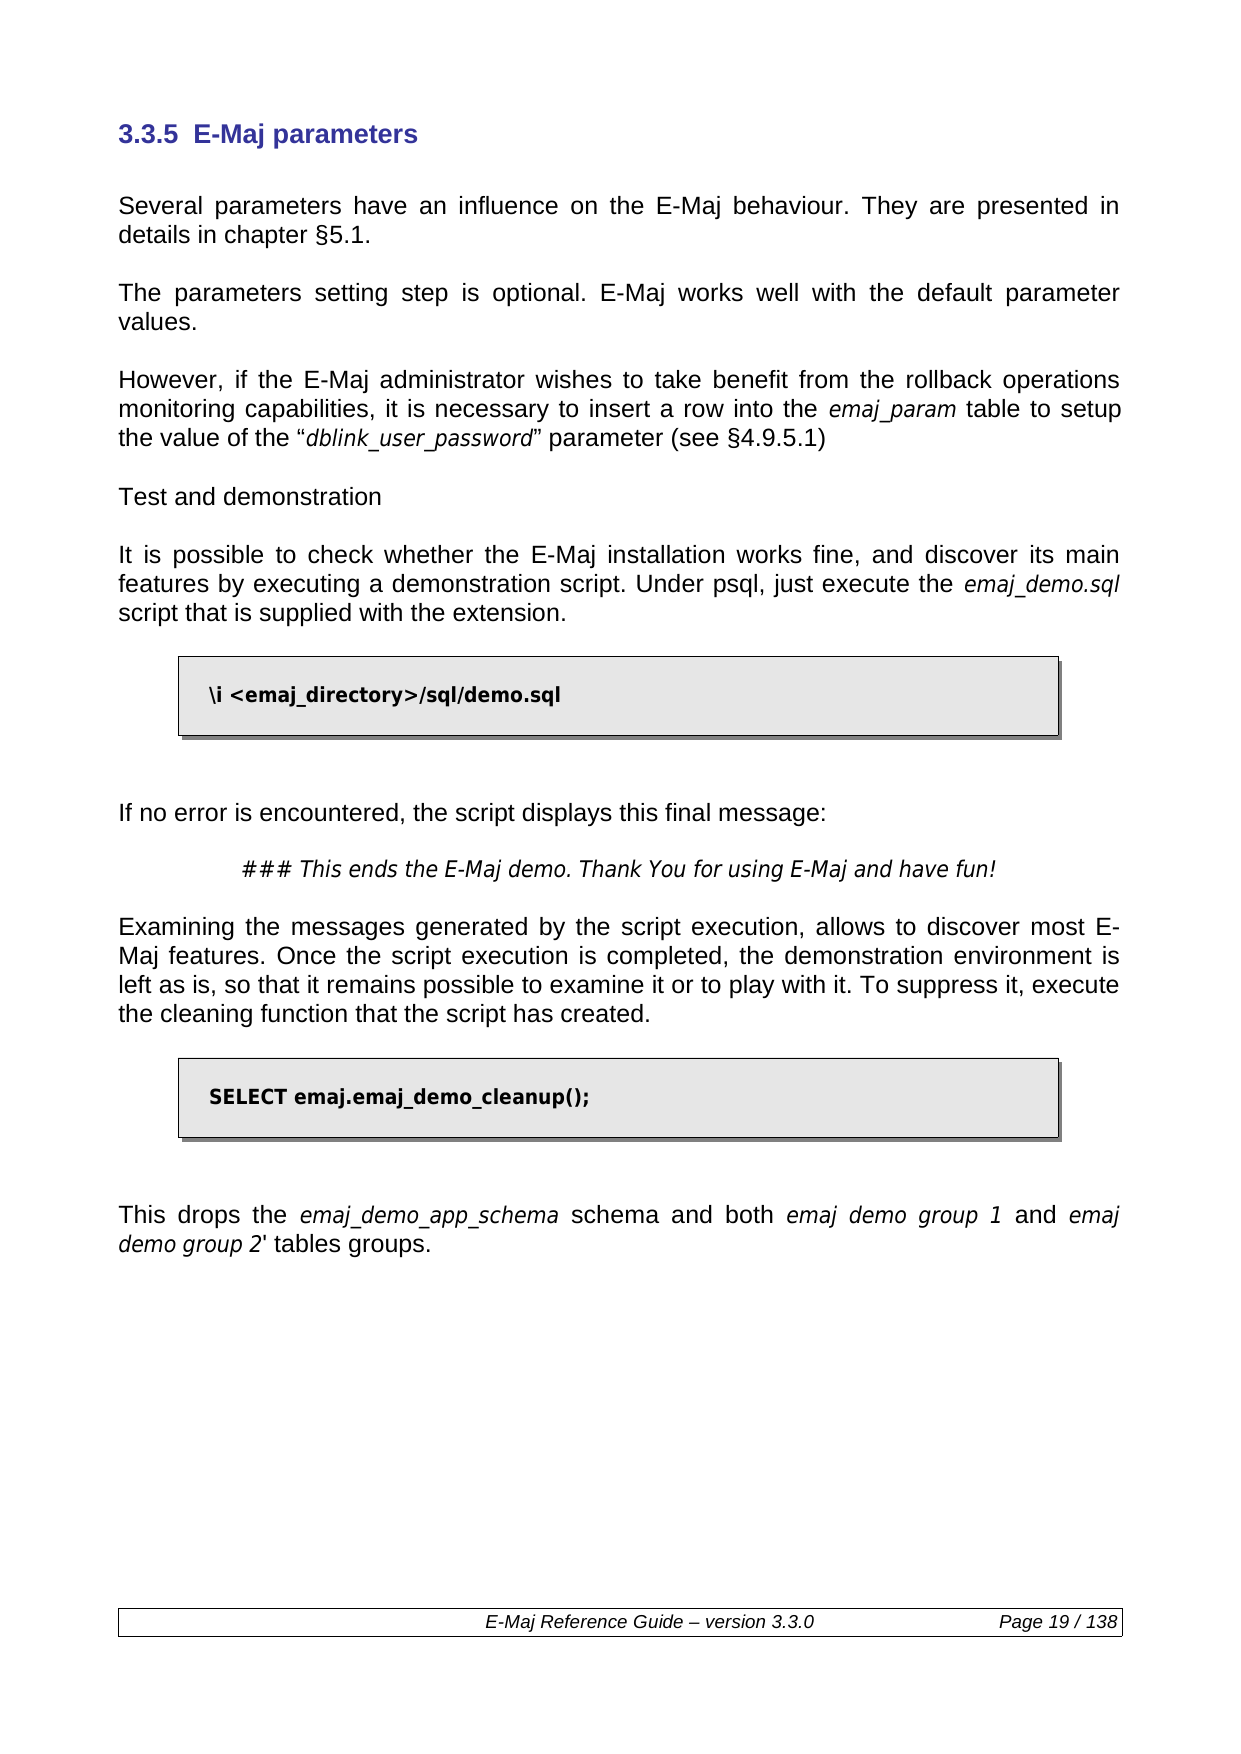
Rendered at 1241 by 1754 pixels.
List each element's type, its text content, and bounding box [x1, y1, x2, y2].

text \i <emaj_directory>/sql/demo.sql [179, 680, 1058, 705]
text SELECT emaj.emaj_demo_cleanup(); [179, 1082, 1058, 1106]
text The parameters setting step is optional. E-Maj works well with the default parameter values. [118, 278, 1122, 336]
text Examining the messages generated by the script execution, allows to discover most E-Maj features. Once the script execution is completed, the demonstration environment is left as is, so that it remains possible to examine it or to play with it. To suppress it, execute the cleaning function that the script has created. [118, 912, 1122, 1028]
text If no error is encountered, the script displays this final message: [118, 798, 1122, 827]
text This drops the emaj_demo_app_schema schema and both emaj demo group 1 and emaj demo group 2' tables groups. [118, 1200, 1122, 1258]
subtitle E-Maj parameters [118, 118, 1122, 149]
text Test and demonstration [118, 481, 1122, 510]
text ### This ends the E-Maj demo. Thank You for using E-Maj and have fun! [118, 856, 1122, 883]
text However, if the E-Maj administrator wishes to take benefit from the rollback operations monitoring capabilities, it is necessary to insert a row into the emaj_param table to setup the value of the “dblink_user_password” parameter (see §4.9.5.1) [118, 365, 1122, 452]
text It is possible to check whether the E-Maj installation works fine, and discover its main features by executing a demonstration script. Under psql, just execute the emaj_demo.sql script that is supplied with the extension. [118, 539, 1122, 627]
text Several parameters have an influence on the E-Maj behaviour. They are presented in details in chapter §5.1. [118, 191, 1122, 249]
